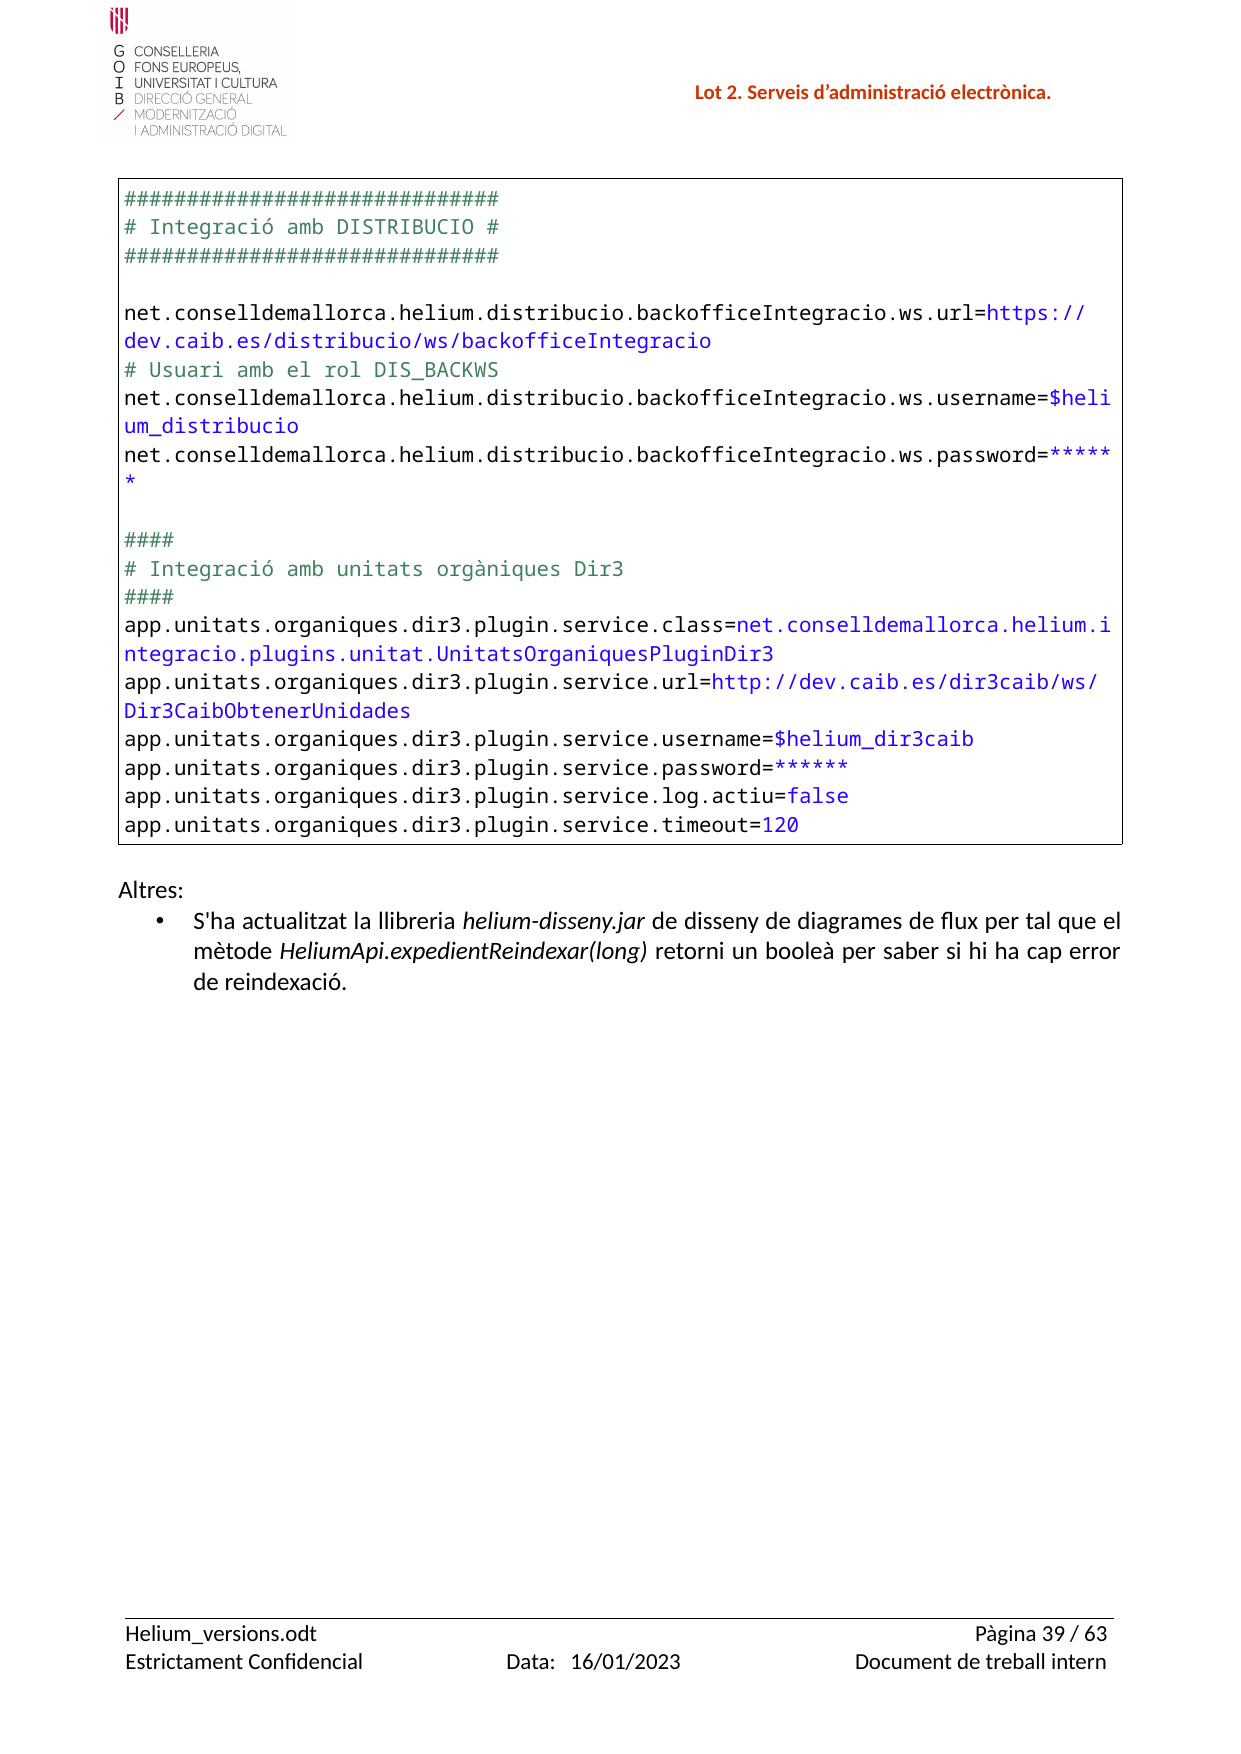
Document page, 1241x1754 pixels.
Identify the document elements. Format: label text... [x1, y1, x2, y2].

picture [100, 0, 297, 144]
list S'ha actualitzat la llibreria helium-disseny.jar de disseny de diagrames de flux per tal que el mètode HeliumApi.expedientReindexar(long) retorni un booleà per saber si hi ha cap error de reindexació. [156, 905, 1122, 997]
text Altres: [118, 874, 1122, 905]
table_header ############################## # Integració amb DISTRIBUCIO # ############################## net.conselldemallorca.helium.distribucio.backofficeIntegracio.ws.url=https://dev.caib.es/distribucio/ws/backofficeIntegracio # Usuari amb el rol DIS_BACKWS net.conselldemallorca.helium.distribucio.backofficeIntegracio.ws.username=$helium_distribucio net.conselldemallorca.helium.distribucio.backofficeIntegracio.ws.password=****** #### # Integració amb unitats orgàniques Dir3 #### app.unitats.organiques.dir3.plugin.service.class=net.conselldemallorca.helium.integracio.plugins.unitat.UnitatsOrganiquesPluginDir3 app.unitats.organiques.dir3.plugin.service.url=http://dev.caib.es/dir3caib/ws/Dir3CaibObtenerUnidades app.unitats.organiques.dir3.plugin.service.username=$helium_dir3caib app.unitats.organiques.dir3.plugin.service.password=****** app.unitats.organiques.dir3.plugin.service.log.actiu=false app.unitats.organiques.dir3.plugin.service.timeout=120 [119, 179, 1122, 844]
